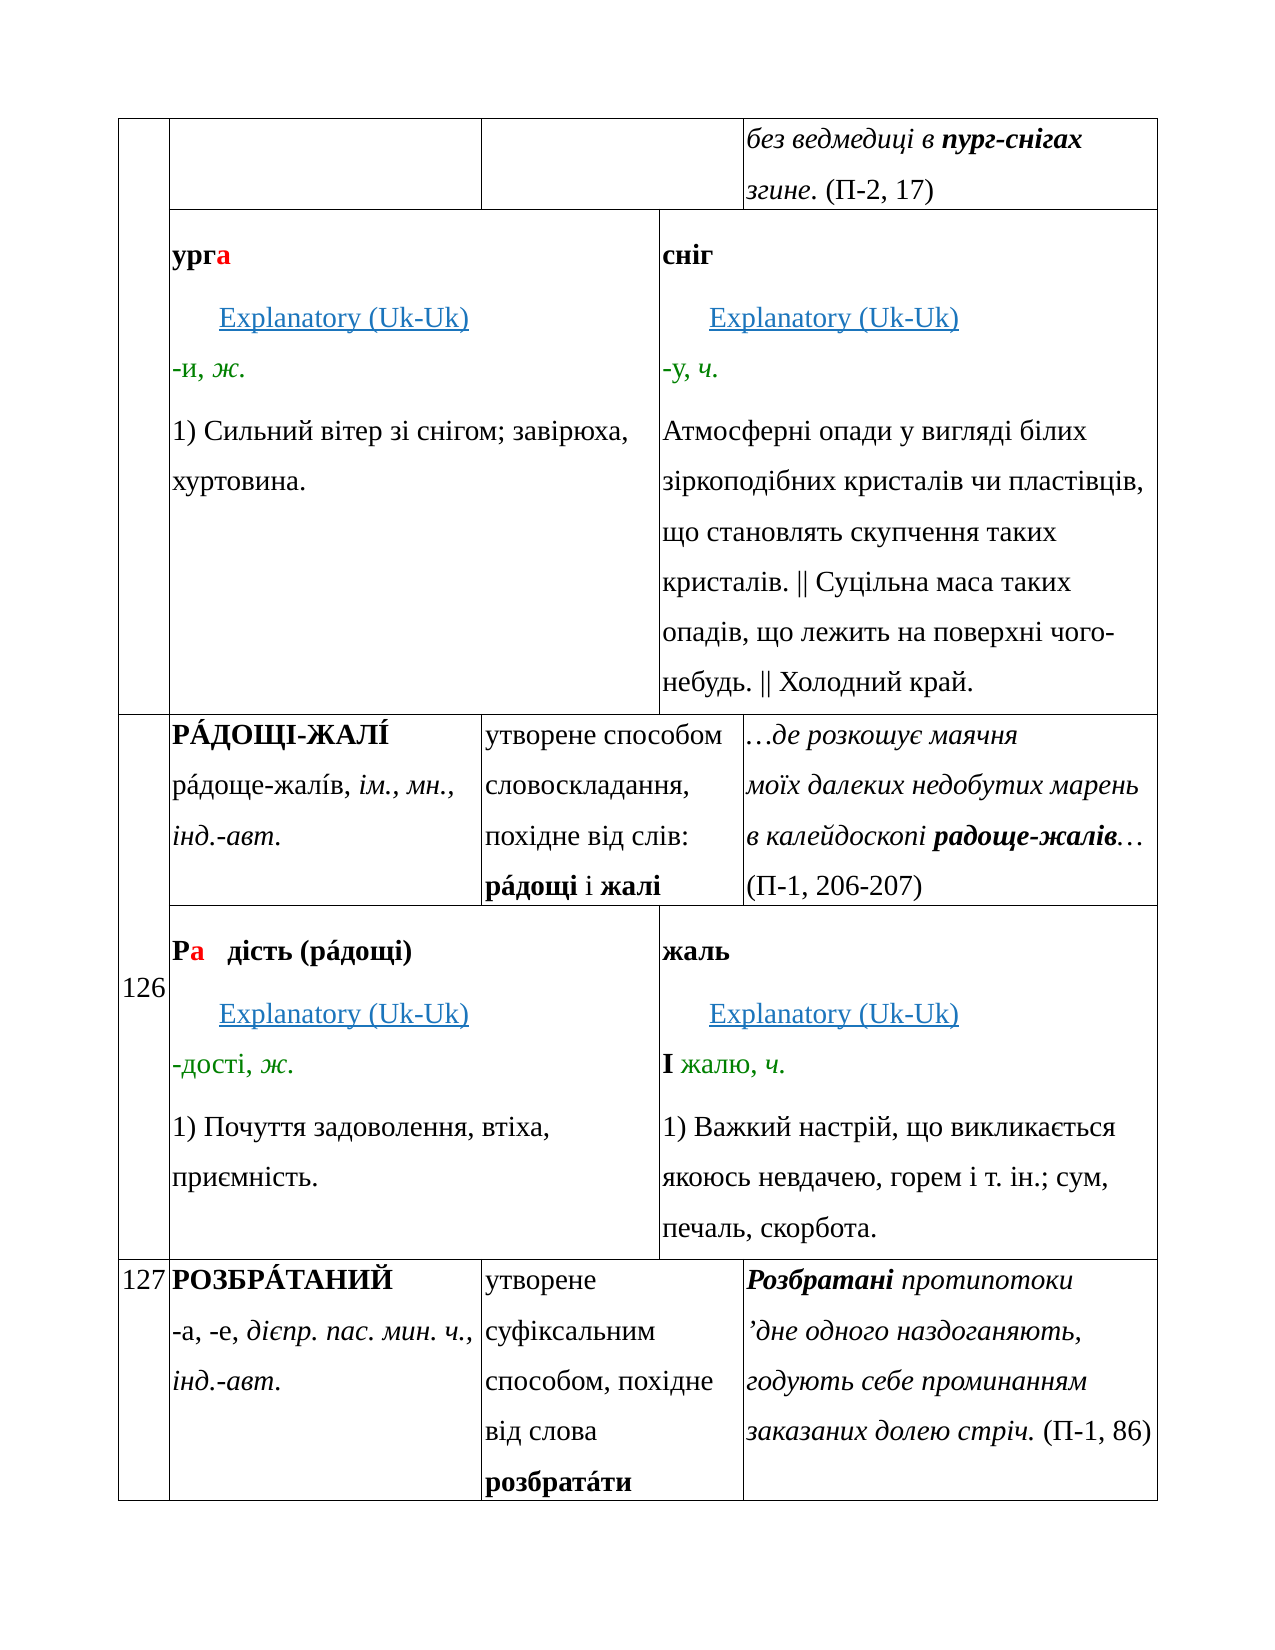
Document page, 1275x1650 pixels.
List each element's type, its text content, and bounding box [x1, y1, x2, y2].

table_cell жаль Explanatory (Uk-Uk) I жалю, ч. 1) Важкий настрій, що викликається якоюсь невдачею, горем і т. ін.; сум, печаль, скорбота. [660, 906, 1157, 1259]
table_cell РозбрÁтаний -а, -е, дієпр. пас. мин. ч., інд.-авт. [170, 1260, 481, 1500]
table_cell Рáдощі-жалí рáдоще-жалíв, ім., мн., інд.-авт. [170, 715, 481, 905]
table_cell 127 [119, 1260, 169, 1500]
table_cell [170, 119, 481, 208]
table_cell …де розкошує маячня моїх далеких недобутих марень в калейдоскопі радоще-жалів… (П‑1, 206-207) [744, 715, 1157, 905]
table_cell [482, 119, 743, 208]
table_cell [119, 119, 169, 714]
table_cell без ведмедиці в пург-снігах згине. (П‑2, 17) [744, 119, 1157, 208]
table_cell сніг Explanatory (Uk-Uk) -у, ч. Атмосферні опади у вигляді білих зіркоподібних кристалів чи пластівців, що становлять скупчення таких кристалів. || Суцільна маса таких опадів, що лежить на поверхні чого-небудь. || Холодний край. [660, 210, 1157, 714]
table_cell урга Explanatory (Uk-Uk) -и, ж. 1) Сильний вітер зі снігом; завірюха, хуртовина. [170, 210, 659, 714]
table_cell утворене суфіксальним способом, похідне від слова розбратáти [482, 1260, 743, 1500]
table_cell Розбратані протипотоки ’дне одного наздоганяють, годують себе проминанням заказаних долею стріч. (П‑1, 86) [744, 1260, 1157, 1500]
table_cell утворене способом словоскладання, похідне від слів: рáдощі і жалі [482, 715, 743, 905]
table_cell 126 [119, 715, 169, 1259]
table_cell Радість (рáдощі) Explanatory (Uk-Uk) -дості, ж. 1) Почуття задоволення, втіха, приємність. [170, 906, 659, 1259]
